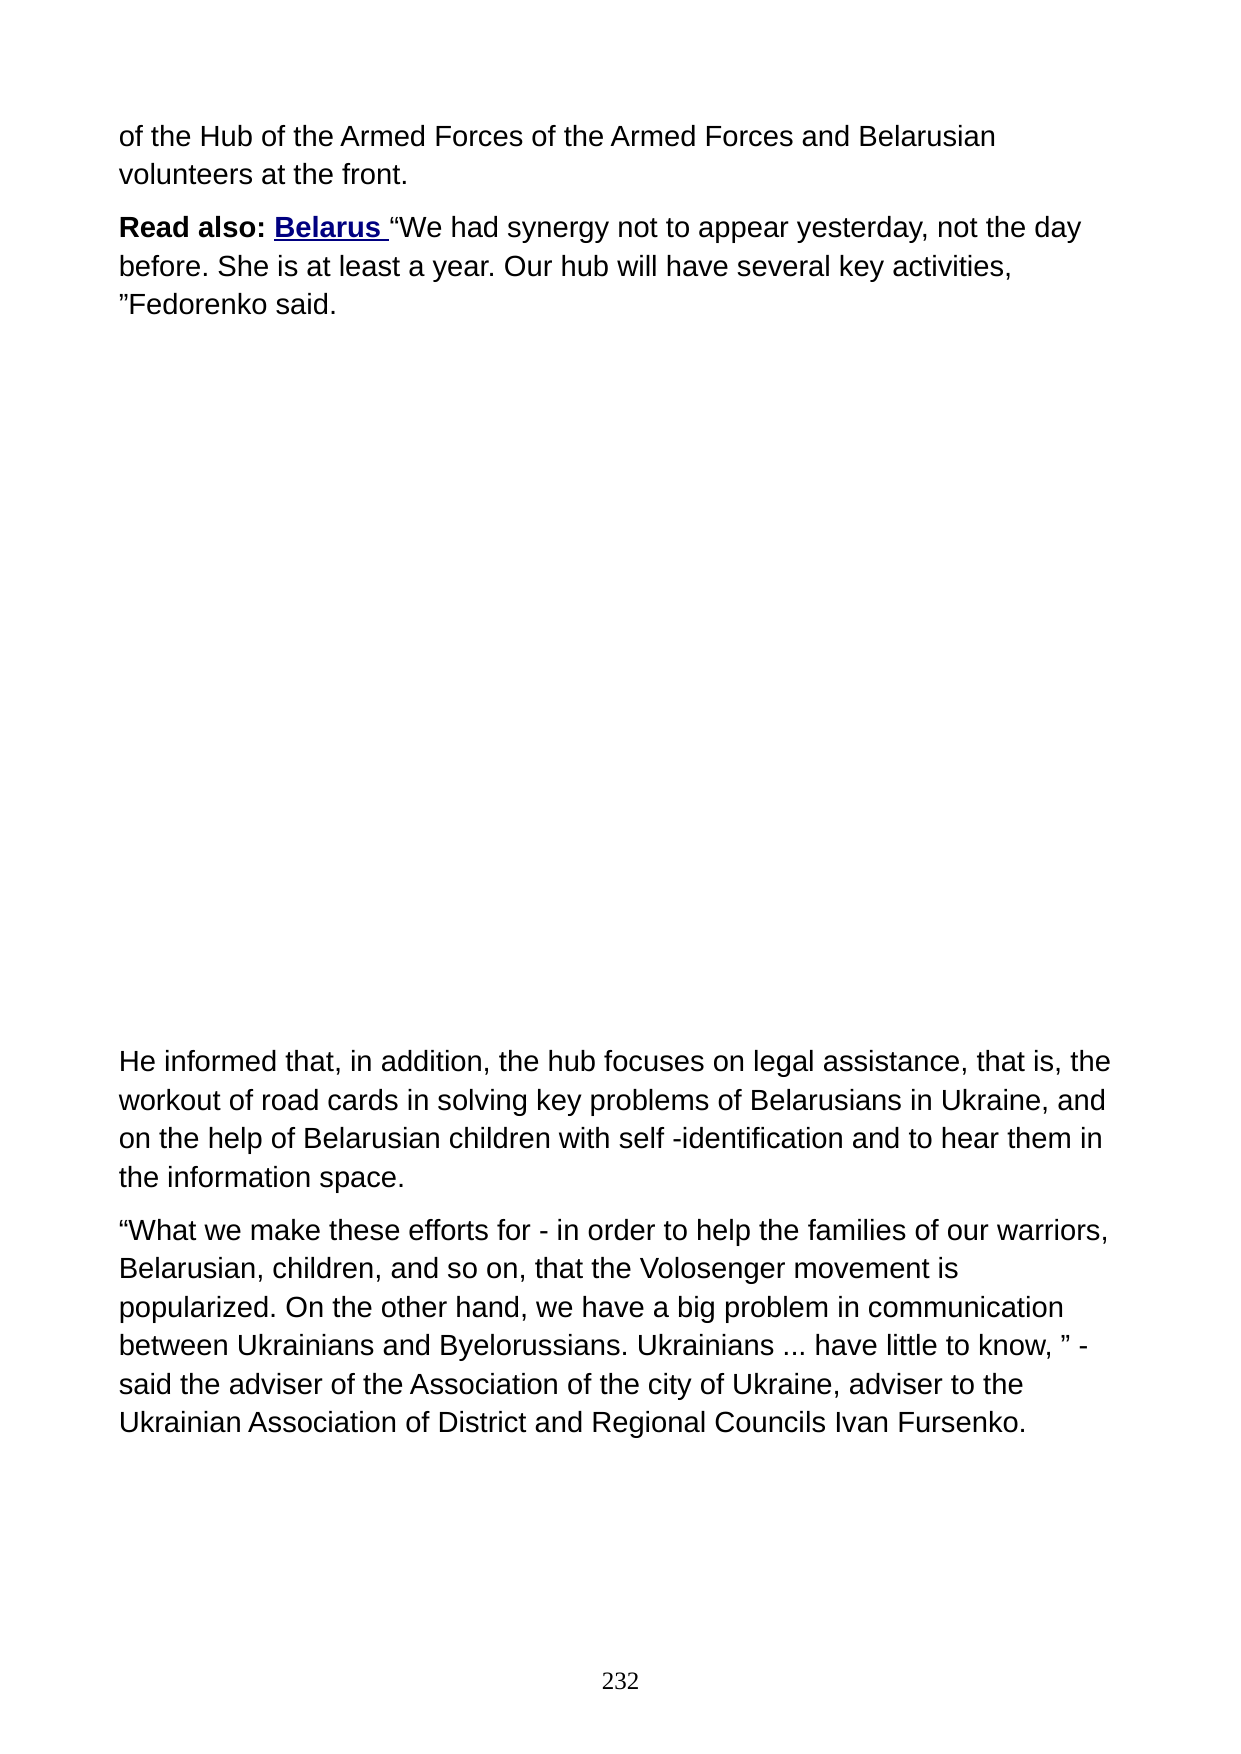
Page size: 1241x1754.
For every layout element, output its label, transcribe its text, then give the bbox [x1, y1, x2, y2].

text He informed that, in addition, the hub focuses on legal assistance, that is, the workout of road cards in solving key problems of Belarusians in Ukraine, and on the help of Belarusian children with self -identification and to hear them in the information space. [118, 340, 1122, 1193]
text of the Hub of the Armed Forces of the Armed Forces and Belarusian volunteers at the front. [118, 118, 1122, 191]
text Read also: Belarus “We had synergy not to appear yesterday, not the day before. She is at least a year. Our hub will have several key activities, ”Fedorenko said. [118, 210, 1122, 321]
text “What we make these efforts for - in order to help the families of our warriors, Belarusian, children, and so on, that the Volosenger movement is popularized. On the other hand, we have a big problem in communication between Ukrainians and Byelorussians. Ukrainians ... have little to know, ” - said the adviser of the Association of the city of Ukraine, adviser to the Ukrainian Association of District and Regional Councils Ivan Fursenko. [118, 1213, 1122, 1439]
